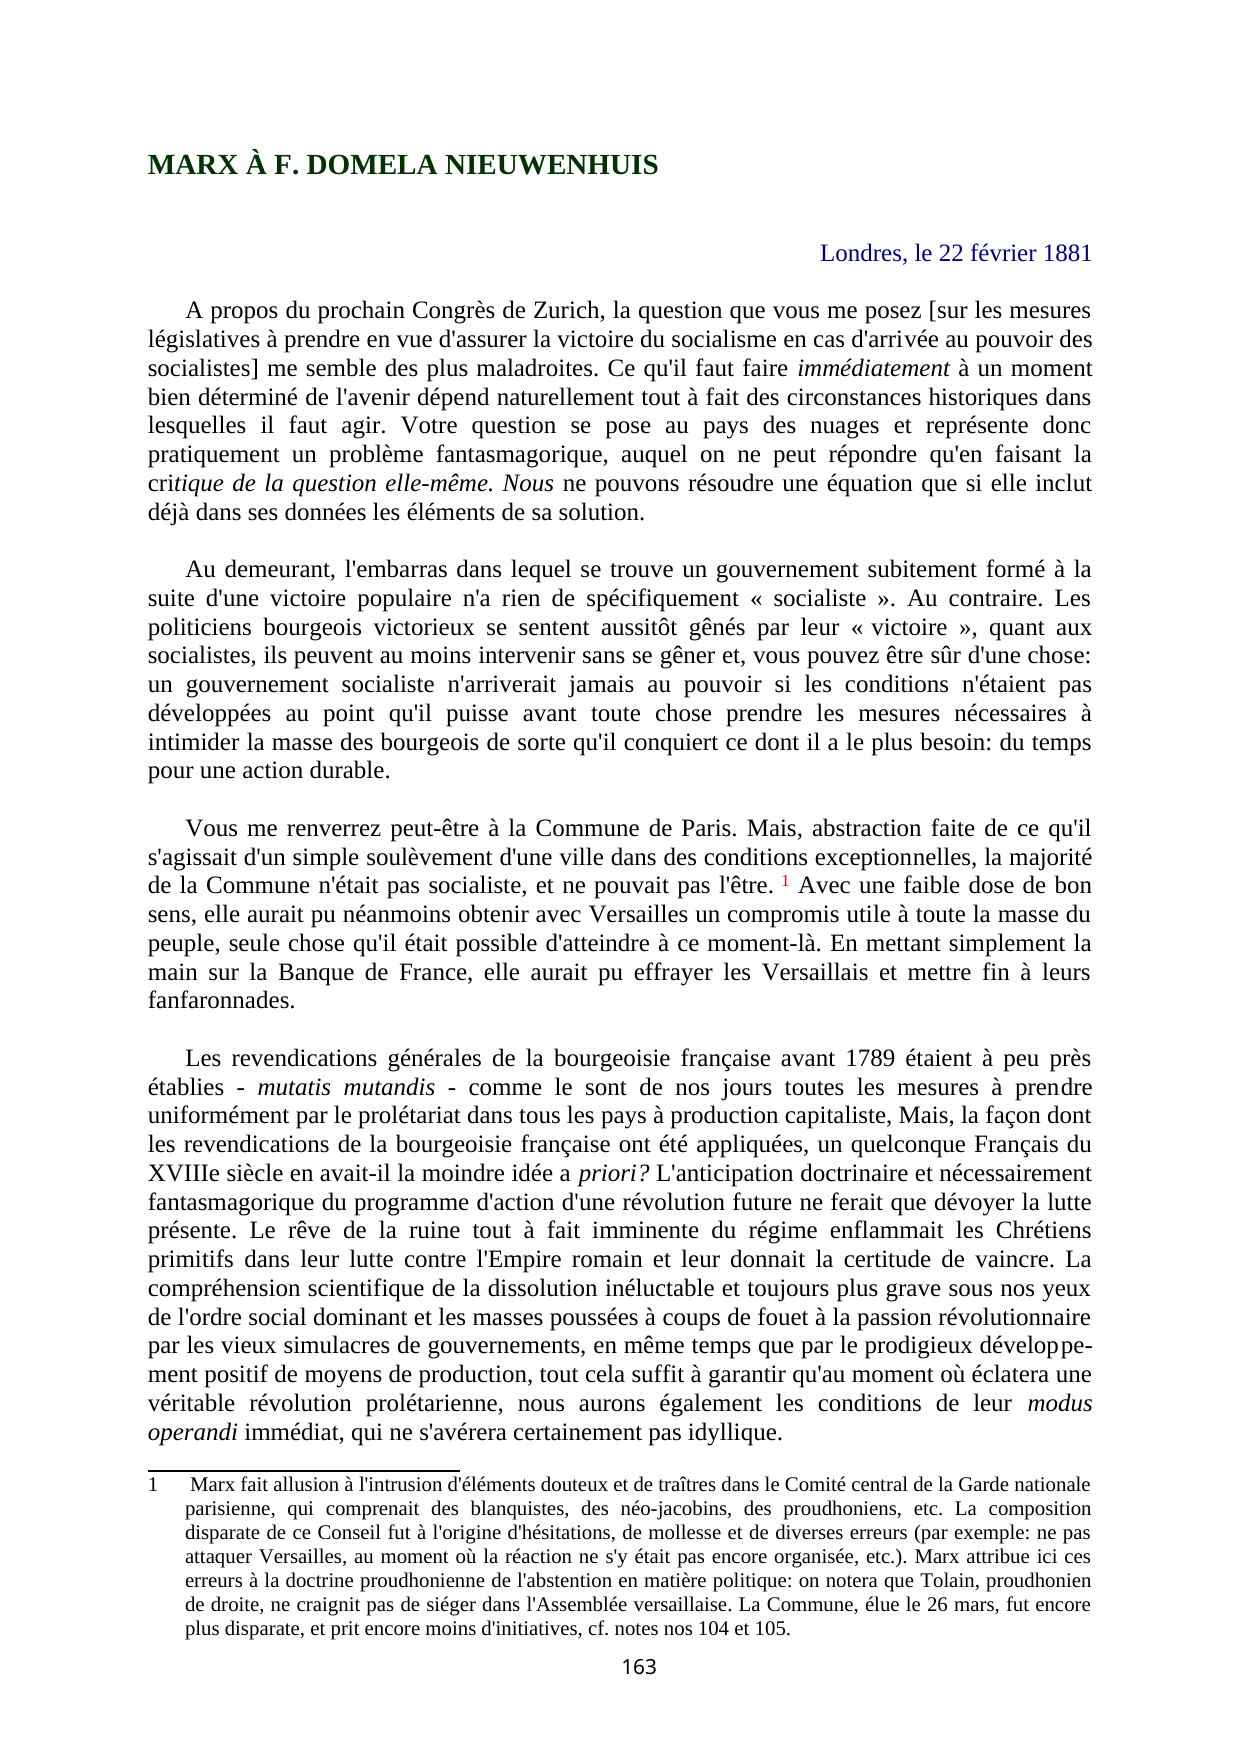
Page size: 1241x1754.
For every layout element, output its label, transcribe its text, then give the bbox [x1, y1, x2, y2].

text Vous me renverrez peut-être à la Commune de Paris. Mais, abstraction faite de ce qu'il s'agissait d'un simple soulèvement d'une ville dans des conditions exception­nelles, la majorité de la Commune n'était pas socialiste, et ne pouvait pas l'être. Avec une faible dose de bon sens, elle aurait pu néanmoins obtenir avec Versailles un compromis utile à toute la masse du peuple, seule chose qu'il était possible d'atteindre à ce moment-là. En mettant simplement la main sur la Banque de France, elle aurait pu effrayer les Versaillais et mettre fin à leurs fanfaronnades. [148, 813, 1093, 1014]
text Les revendications générales de la bourgeoisie française avant 1789 étaient à peu près établies - mutatis mutandis - comme le sont de nos jours toutes les mesures à pren­dre uniformément par le prolétariat dans tous les pays à production capitaliste, Mais, la façon dont les revendications de la bourgeoisie française ont été appliquées, un quelconque Français du XVIIIe siècle en avait-il la moindre idée a priori? L'anticipation doctrinaire et nécessairement fantasmagorique du programme d'action d'une révolution future ne ferait que dévoyer la lutte présente. Le rêve de la ruine tout à fait imminente du régime enflammait les Chrétiens primitifs dans leur lutte contre l'Empire romain et leur donnait la certitude de vaincre. La compréhension scientifique de la dissolution inéluctable et toujours plus grave sous nos yeux de l'ordre social dominant et les masses poussées à coups de fouet à la passion révolutionnaire par les vieux simulacres de gouvernements, en même temps que par le prodigieux dévelop­pe­ment positif de moyens de production, tout cela suffit à garantir qu'au moment où éclatera une véritable révolution prolétarienne, nous aurons également les conditions de leur modus operandi immédiat, qui ne s'avérera certainement pas idyllique. [148, 1043, 1093, 1445]
text Au demeurant, l'embarras dans lequel se trouve un gouvernement subitement formé à la suite d'une victoire populaire n'a rien de spécifiquement « socialiste ». Au contraire. Les politiciens bourgeois victorieux se sentent aussitôt gênés par leur « victoire », quant aux socialistes, ils peuvent au moins intervenir sans se gêner et, vous pouvez être sûr d'une chose: un gouvernement socialiste n'arriverait jamais au pouvoir si les conditions n'étaient pas développées au point qu'il puisse avant toute chose prendre les mesures nécessaires à intimider la masse des bourgeois de sorte qu'il conquiert ce dont il a le plus besoin: du temps pour une action durable. [148, 554, 1093, 784]
text Londres, le 22 février 1881 [148, 238, 1093, 267]
text Marx fait allusion à l'intrusion d'éléments douteux et de traîtres dans le Comité central de la Garde nationale parisienne, qui comprenait des blanquistes, des néo-jacobins, des proudhoniens, etc. La composition disparate de ce Conseil fut à l'origine d'hésitations, de mollesse et de diverses erreurs (par exemple: ne pas attaquer Versailles, au moment où la réaction ne s'y était pas encore organisée, etc.). Marx attribue ici ces erreurs à la doctrine proudhonienne de l'abstention en matière politique: on notera que Tolain, proudhonien de droite, ne craignit pas de siéger dans l'Assemblée versaillaise. La Commune, élue le 26 mars, fut encore plus disparate, et prit encore moins d'initiatives, cf. notes nos 104 et 105. [148, 1472, 1093, 1640]
text MARX À F. DOMELA NIEUWENHUIS [148, 147, 1093, 180]
text A propos du prochain Congrès de Zurich, la question que vous me posez [sur les mesures législatives à prendre en vue d'assurer la victoire du socialisme en cas d'arri­vée au pouvoir des socialistes] me semble des plus maladroites. Ce qu'il faut faire immédiatement à un moment bien déterminé de l'avenir dépend naturellement tout à fait des circonstances historiques dans lesquelles il faut agir. Votre question se pose au pays des nuages et représente donc pratiquement un problème fantasmago­rique, auquel on ne peut répondre qu'en faisant la critique de la question elle-même. Nous ne pouvons résoudre une équation que si elle inclut déjà dans ses données les éléments de sa solution. [148, 295, 1093, 525]
